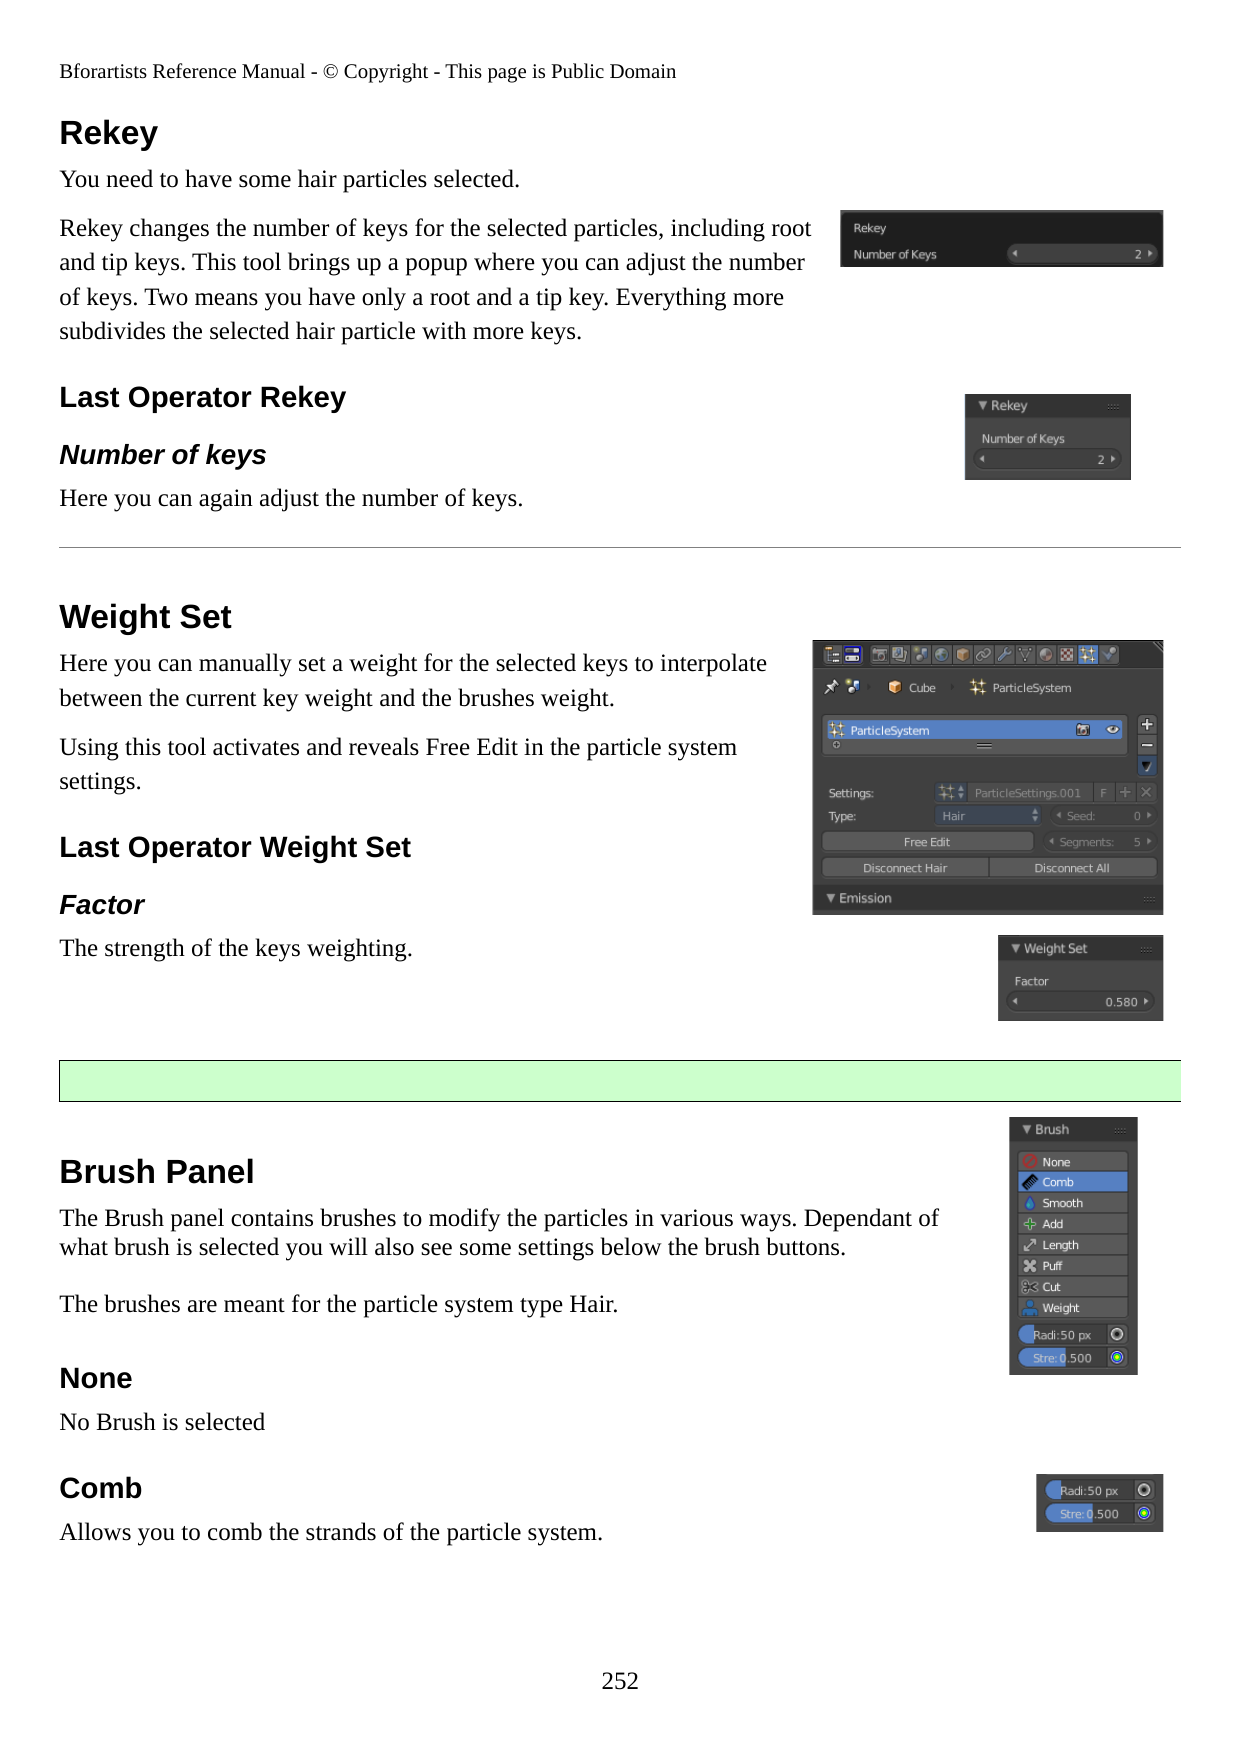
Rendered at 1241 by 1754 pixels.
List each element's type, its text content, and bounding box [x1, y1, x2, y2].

text Here you can again adjust the number of keys. [59, 483, 1181, 512]
subtitle None [59, 1361, 1181, 1395]
text You need to have some hair particles selected. [59, 164, 1181, 192]
picture [812, 640, 1164, 915]
text [1138, 1289, 1181, 1318]
picture [964, 394, 1131, 480]
text Using this tool activates and reveals Free Edit in the particle system settings. [59, 732, 812, 795]
text Here you can manually set a weight for the selected keys to interpolate between the current key weight and the brushes weight. [59, 648, 812, 711]
subtitle Brush Panel [59, 1152, 1009, 1190]
subtitle Last Operator Weight Set [59, 830, 812, 864]
text The strength of the keys weighting. [59, 933, 1181, 962]
subtitle Comb [59, 1471, 1181, 1505]
subtitle [1164, 830, 1181, 864]
text No Brush is selected [59, 1407, 1181, 1436]
text Rekey changes the number of keys for the selected particles, including root and tip keys. This tool brings up a popup where you can adjust the number of keys. Two means you have only a root and a tip key. Everything more subdivides the selected hair particle with more keys. [59, 213, 1181, 345]
picture [998, 935, 1164, 1021]
text Allows you to comb the strands of the particle system. [59, 1517, 1181, 1546]
picture [1009, 1117, 1138, 1375]
picture [840, 210, 1164, 267]
table_header [60, 1061, 1181, 1101]
subtitle [1138, 1152, 1181, 1190]
text The Brush panel contains brushes to modify the particles in various ways. Dependant of what brush is selected you will also see some settings below the brush buttons. [59, 1203, 1009, 1260]
picture [1036, 1474, 1164, 1532]
subtitle Last Operator Rekey [59, 380, 1181, 414]
subtitle Weight Set [59, 597, 1181, 636]
subtitle [1131, 439, 1181, 471]
subtitle Number of keys [59, 439, 964, 471]
subtitle Factor [59, 889, 1181, 921]
subtitle Rekey [59, 113, 1181, 151]
text The brushes are meant for the particle system type Hair. [59, 1289, 1009, 1318]
